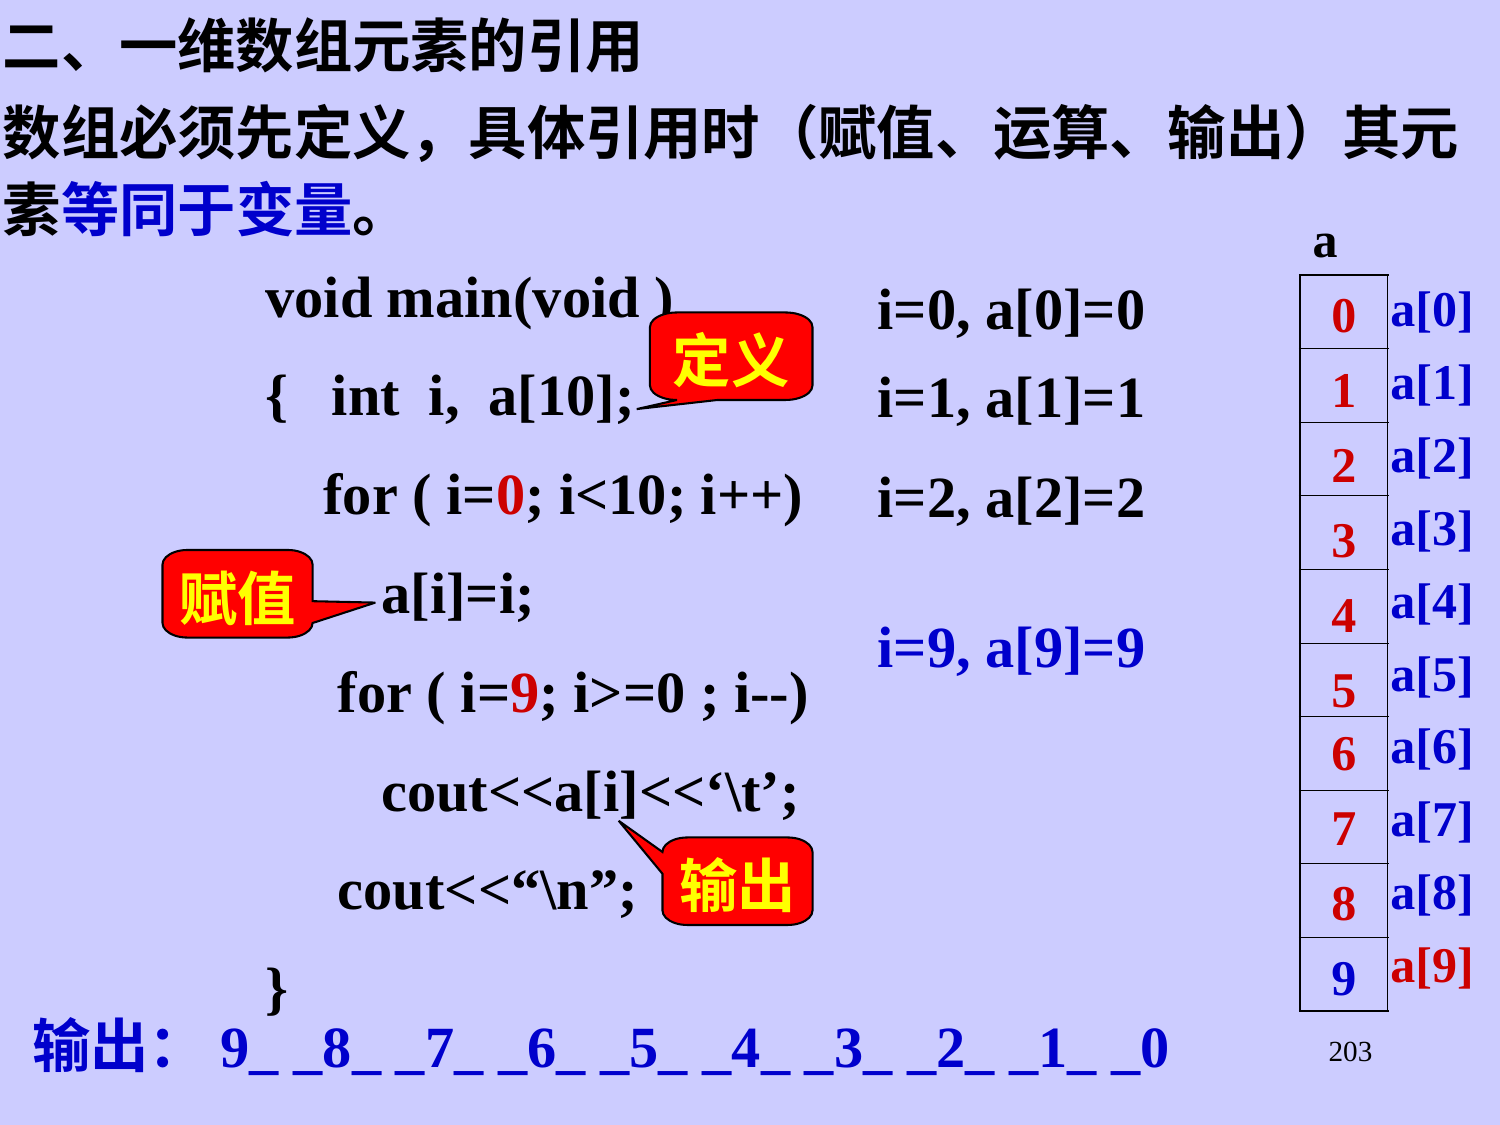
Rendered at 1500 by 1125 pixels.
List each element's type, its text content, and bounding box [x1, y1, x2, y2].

table_cell a[8] [1388, 858, 1500, 931]
table_cell a[9] [1388, 931, 1500, 1000]
table_cell [1301, 349, 1387, 422]
text_box void main(void ) { int i, a[10]; for ( i=0; i<10; i++) a[i]=i; for ( i=9; i>=0 ; i--) cout<<a[i]<<‘\t’; cout<<“\n”; } [262, 249, 863, 999]
table_cell [1301, 423, 1387, 495]
table_cell [1301, 644, 1387, 716]
text_box 数组必须先定义，具体引用时（赋值、运算、输出）其元素等同于变量。 [0, 87, 1500, 246]
text_box 赋值 [162, 549, 376, 638]
text_box i=0, a[0]=0 [875, 262, 1226, 344]
text_box 9 [1312, 937, 1376, 1008]
table_cell [1301, 570, 1387, 643]
text_box a [1274, 200, 1375, 270]
text_box 定义 [636, 312, 813, 410]
text_box 3 [1312, 500, 1376, 570]
text_box i=2, a[2]=2 [875, 450, 1226, 531]
table_cell [1301, 864, 1387, 937]
text_box 4 [1312, 575, 1376, 645]
table_cell a[5] [1388, 639, 1500, 712]
table_header a[0] [1388, 275, 1500, 348]
table_cell a[6] [1388, 712, 1500, 785]
table_cell a[3] [1388, 493, 1500, 566]
text_box 输出 [618, 820, 813, 925]
table_cell a[2] [1388, 421, 1500, 493]
table_header [1301, 276, 1387, 348]
table_cell a[7] [1388, 785, 1500, 858]
text_box 1 [1312, 350, 1376, 420]
text_box 二、一维数组元素的引用 [0, 0, 1500, 81]
text_box [1074, 1025, 1388, 1101]
text_box 7 [1312, 787, 1376, 858]
text_box i=1, a[1]=1 [875, 350, 1226, 431]
text_box 6 [1312, 712, 1376, 783]
table_cell a[1] [1388, 348, 1500, 421]
table_cell [1301, 938, 1387, 1010]
text_box 输出：9_ _8_ _7_ _6_ _5_ _4_ _3_ _2_ _1_ _0 [0, 999, 1276, 1081]
table_cell [1301, 791, 1387, 863]
text_box 0 [1312, 275, 1376, 345]
table_cell a[4] [1388, 566, 1500, 639]
text_box 8 [1312, 862, 1376, 933]
text_box 5 [1312, 650, 1376, 712]
text_box i=9, a[9]=9 [875, 600, 1226, 681]
text_box 2 [1312, 425, 1376, 495]
table_cell [1301, 496, 1387, 569]
table_cell [1301, 717, 1387, 790]
